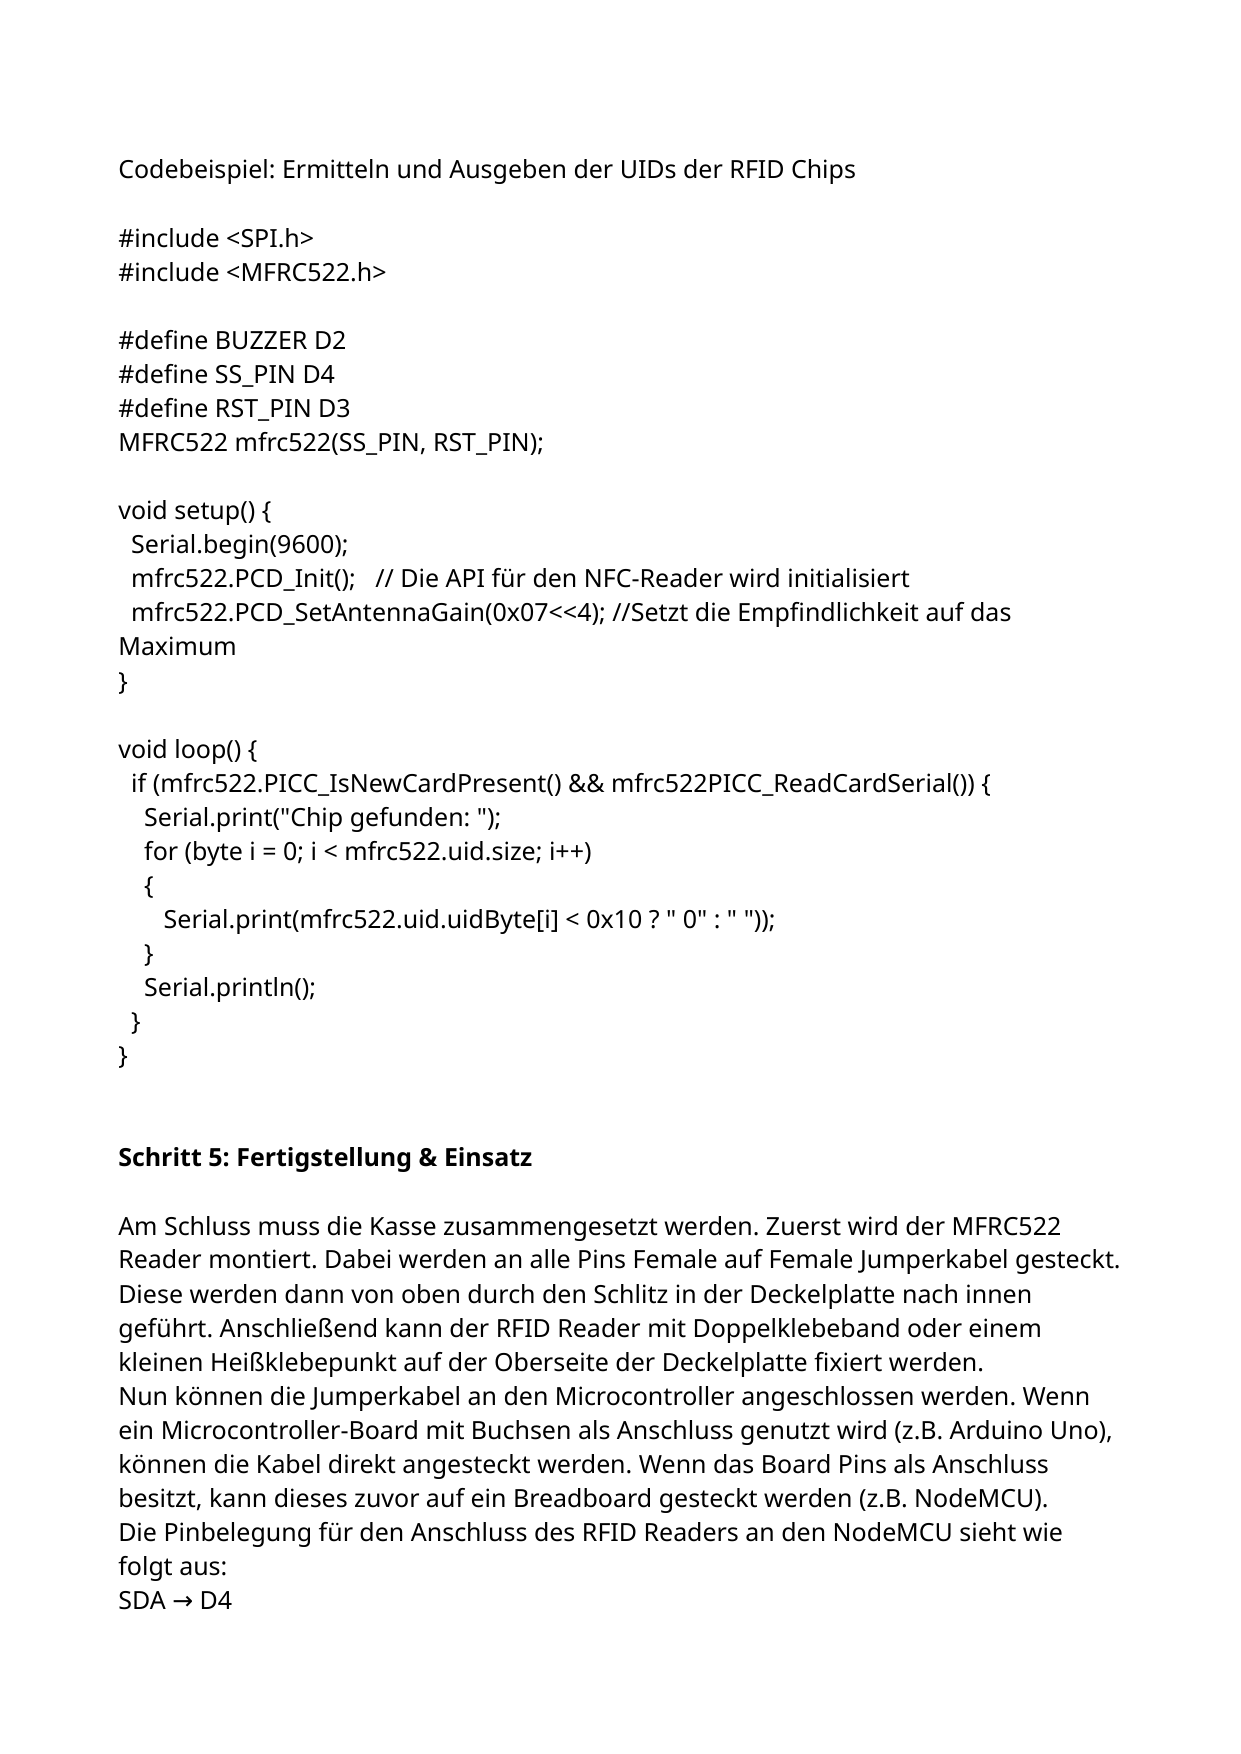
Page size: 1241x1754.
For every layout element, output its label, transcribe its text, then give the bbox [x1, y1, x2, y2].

text Serial.println(); [118, 970, 1122, 1004]
text Serial.print("Chip gefunden: "); [118, 799, 1122, 833]
text #define BUZZER D2 [118, 322, 1122, 357]
text } [118, 663, 1122, 697]
text for (byte i = 0; i < mfrc522.uid.size; i++) [118, 833, 1122, 867]
text SDA → D4 [118, 1583, 1122, 1617]
text MFRC522 mfrc522(SS_PIN, RST_PIN); [118, 425, 1122, 459]
text Die Pinbelegung für den Anschluss des RFID Readers an den NodeMCU sieht wie folgt aus: [118, 1515, 1122, 1583]
text #include <SPI.h> [118, 220, 1122, 254]
text #include <MFRC522.h> [118, 254, 1122, 288]
text } [118, 1038, 1122, 1072]
text Am Schluss muss die Kasse zusammengesetzt werden. Zuerst wird der MFRC522 Reader montiert. Dabei werden an alle Pins Female auf Female Jumperkabel gesteckt. Diese werden dann von oben durch den Schlitz in der Deckelplatte nach innen geführt. Anschließend kann der RFID Reader mit Doppelklebeband oder einem kleinen Heißklebepunkt auf der Oberseite der Deckelplatte fixiert werden. [118, 1208, 1122, 1378]
text { [118, 867, 1122, 902]
text Nun können die Jumperkabel an den Microcontroller angeschlossen werden. Wenn ein Microcontroller-Board mit Buchsen als Anschluss genutzt wird (z.B. Arduino Uno), können die Kabel direkt angesteckt werden. Wenn das Board Pins als Anschluss besitzt, kann dieses zuvor auf ein Breadboard gesteckt werden (z.B. NodeMCU). [118, 1378, 1122, 1515]
text Serial.begin(9600); [118, 527, 1122, 561]
text Codebeispiel: Ermitteln und Ausgeben der UIDs der RFID Chips [118, 152, 1122, 186]
text } [118, 1004, 1122, 1038]
text #define RST_PIN D3 [118, 391, 1122, 425]
text } [118, 936, 1122, 970]
text mfrc522.PCD_SetAntennaGain(0x07<<4); //Setzt die Empfindlichkeit auf das Maximum [118, 595, 1122, 663]
text mfrc522.PCD_Init(); // Die API für den NFC-Reader wird initialisiert [118, 561, 1122, 595]
text #define SS_PIN D4 [118, 357, 1122, 391]
text void loop() { [118, 731, 1122, 765]
text Serial.print(mfrc522.uid.uidByte[i] < 0x10 ? " 0" : " ")); [118, 902, 1122, 936]
text Schritt 5: Fertigstellung & Einsatz [118, 1140, 1122, 1174]
text if (mfrc522.PICC_IsNewCardPresent() && mfrc522PICC_ReadCardSerial()) { [118, 765, 1122, 799]
text void setup() { [118, 493, 1122, 527]
